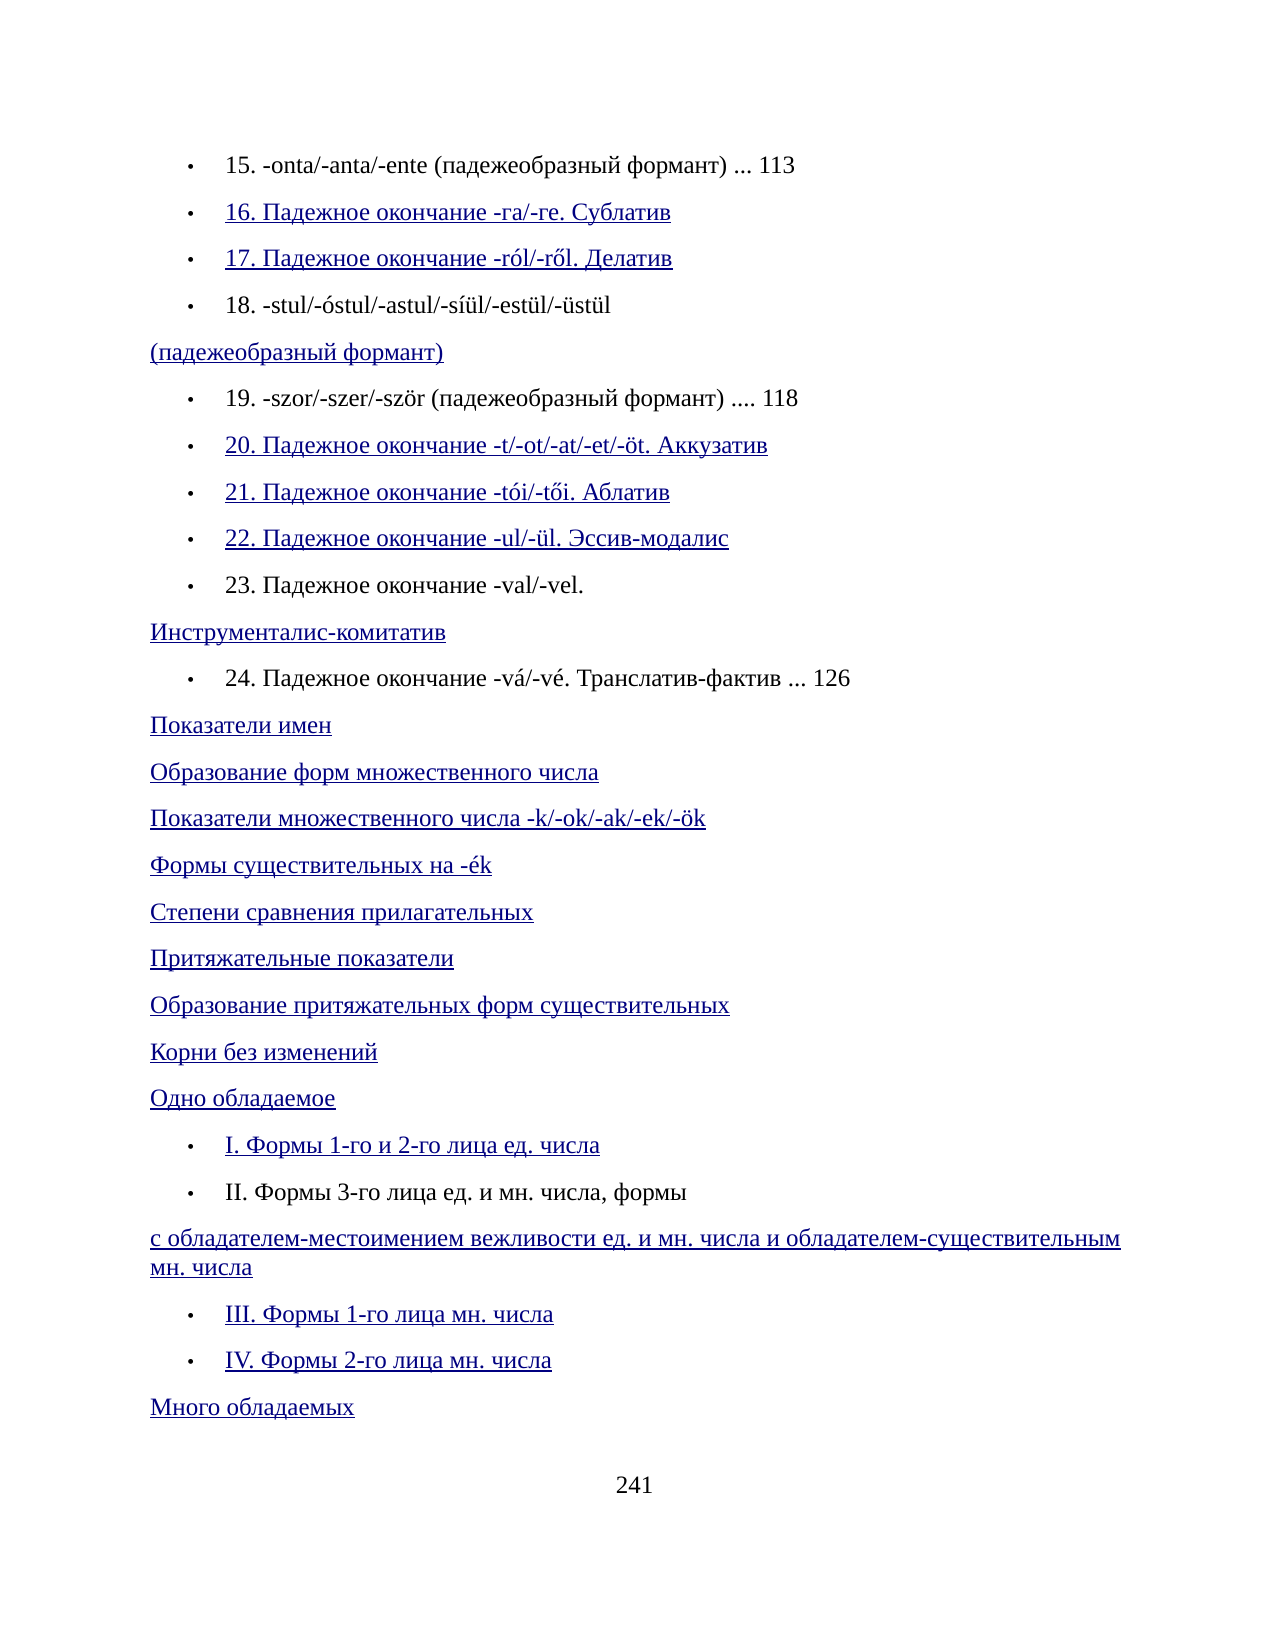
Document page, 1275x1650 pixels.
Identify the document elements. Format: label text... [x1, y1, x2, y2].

list 22. Падежное окончание -ul/-ül. Эссив-модалис [187, 523, 1125, 552]
text Показатели множественного числа -k/-ok/-ak/-ek/-ök [150, 803, 1125, 832]
list 16. Падежное окончание -га/-ге. Сублатив [187, 197, 1125, 225]
text с обладателем-местоимением вежливости ед. и мн. числа и обладателем-существительным мн. числа [150, 1223, 1125, 1281]
text Корни без изменений [150, 1037, 1125, 1065]
text Показатели имен [150, 710, 1125, 739]
list 19. -szor/-szer/-ször (падежеобразный формант) .... 118 [187, 383, 1125, 412]
list 20. Падежное окончание -t/-ot/-at/-et/-öt. Аккузатив [187, 430, 1125, 459]
list 17. Падежное окончание -ról/-ről. Делатив [187, 243, 1125, 272]
list 21. Падежное окончание -tói/-tői. Аблатив [187, 477, 1125, 505]
list 15. -onta/-anta/-ente (падежеобразный формант) ... 113 [187, 150, 1125, 179]
list 23. Падежное окончание -val/-vel. [187, 570, 1125, 599]
text Много обладаемых [150, 1392, 1125, 1421]
list II. Формы 3-го лица ед. и мн. числа, формы [187, 1177, 1125, 1205]
list 24. Падежное окончание -vá/-vé. Транслатив-фактив ... 126 [187, 663, 1125, 692]
text Формы существительных на -ék [150, 850, 1125, 879]
text (падежеобразный формант) [150, 337, 1125, 365]
text Притяжательные показатели [150, 943, 1125, 972]
text Образование форм множественного числа [150, 757, 1125, 785]
text Степени сравнения прилагательных [150, 897, 1125, 925]
text Образование притяжательных форм существительных [150, 990, 1125, 1019]
list I. Формы 1-го и 2-го лица ед. числа [187, 1130, 1125, 1159]
list 18. -stul/-óstul/-astul/-síül/-estül/-üstül [187, 290, 1125, 319]
text Одно обладаемое [150, 1083, 1125, 1112]
text Инструменталис-комитатив [150, 617, 1125, 645]
list IV. Формы 2-го лица мн. числа [187, 1345, 1125, 1374]
list III. Формы 1-го лица мн. числа [187, 1299, 1125, 1327]
